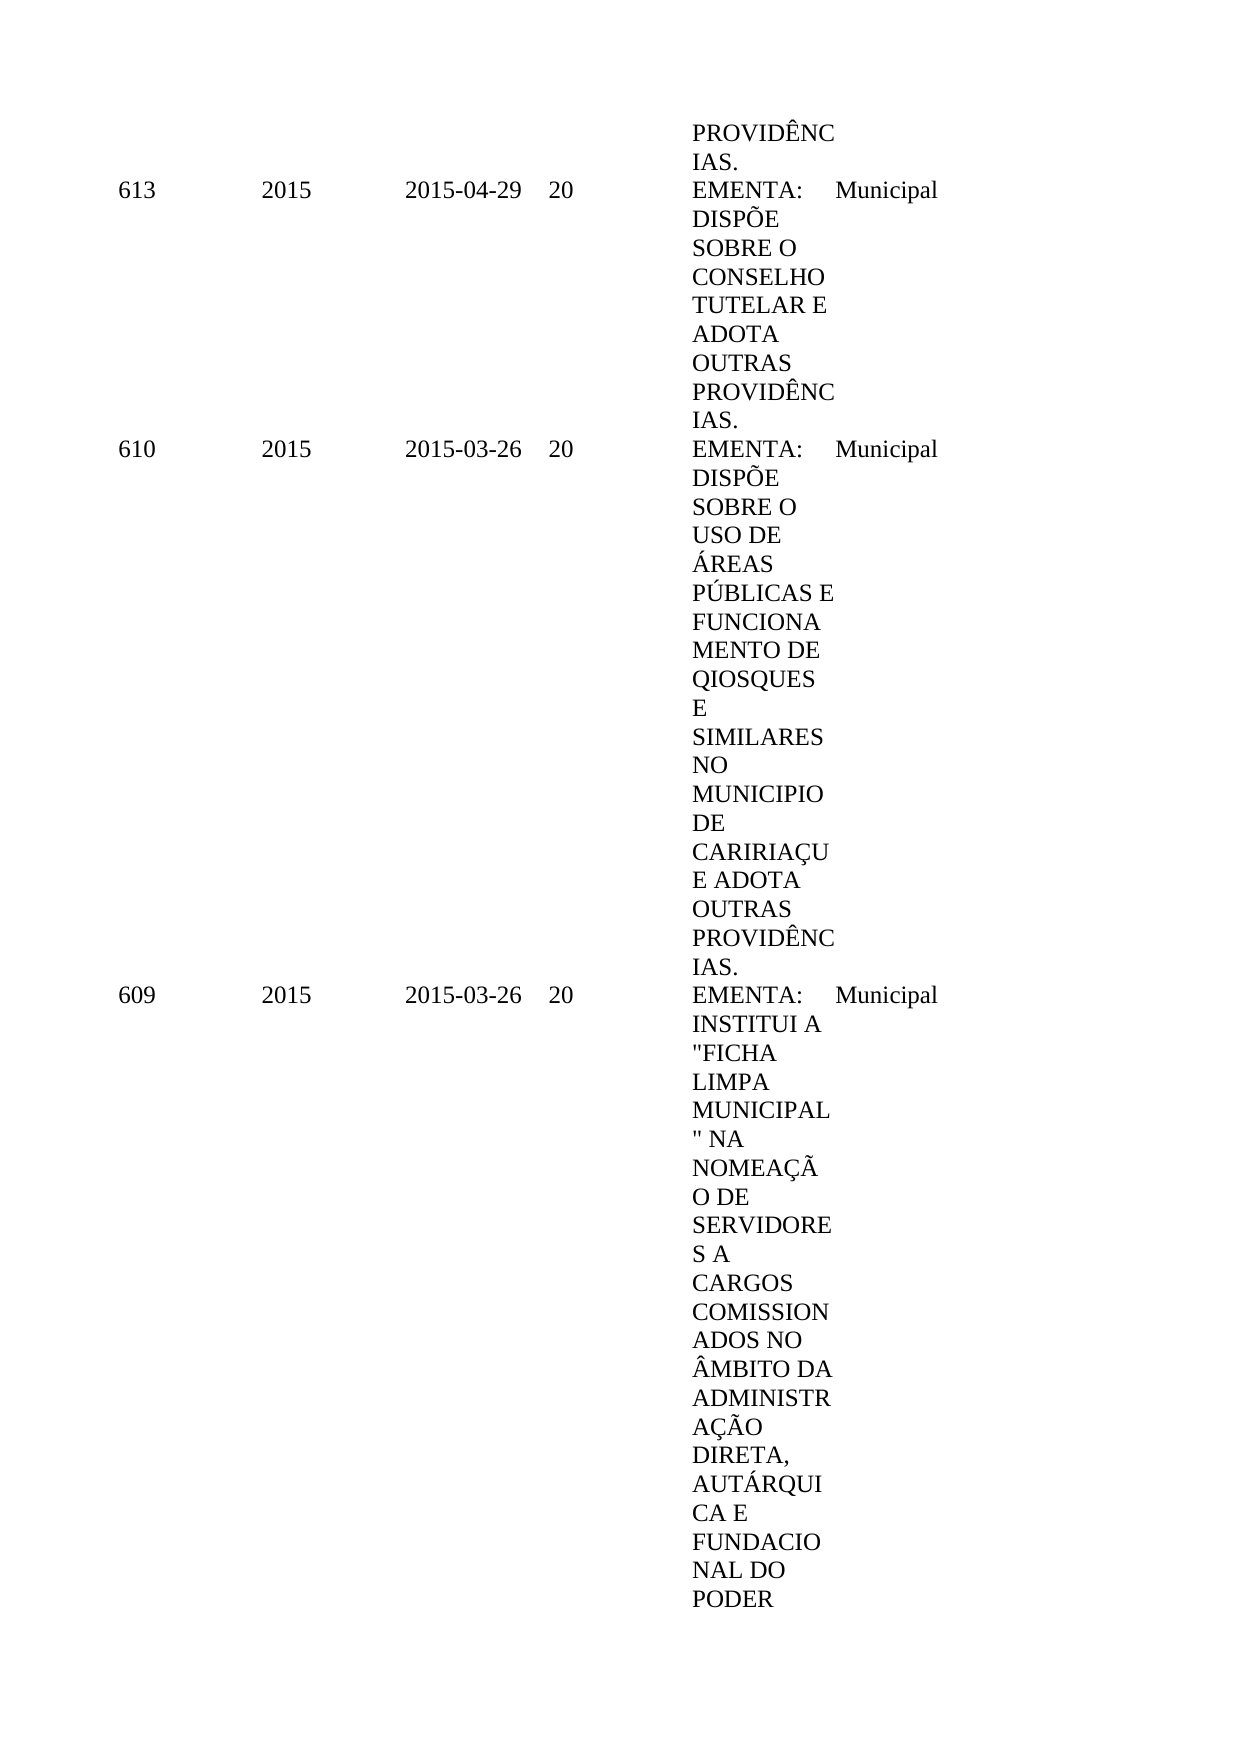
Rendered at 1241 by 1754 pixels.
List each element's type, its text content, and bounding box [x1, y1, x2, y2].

table_cell EMENTA: DISPÕE SOBRE O CONSELHO TUTELAR E ADOTA OUTRAS PROVIDÊNCIAS. [692, 176, 835, 434]
table_cell 20 [548, 176, 692, 434]
table_cell 2015 [261, 434, 405, 981]
table_cell EMENTA: INSTITUI A "FICHA LIMPA MUNICIPAL" NA NOMEAÇÃO DE SERVIDORES A CARGOS COMISSIONADOS NO ÂMBITO DA ADMINISTRAÇÃO DIRETA, AUTÁRQUICA E FUNDACIONAL DO PODER [692, 981, 835, 1613]
table_cell Municipal [835, 434, 979, 981]
table_cell [979, 981, 1122, 1613]
table_cell 2015-03-26 [405, 981, 548, 1613]
table_cell 2015 [261, 176, 405, 434]
table_cell 610 [118, 434, 261, 981]
table_cell 2015-03-26 [405, 434, 548, 981]
table_cell 20 [548, 434, 692, 981]
table_cell [118, 118, 261, 176]
table_cell 609 [118, 981, 261, 1613]
table_cell 20 [548, 981, 692, 1613]
table_cell 2015-04-29 [405, 176, 548, 434]
table_cell [835, 118, 979, 176]
table_cell Municipal [835, 981, 979, 1613]
table_cell 613 [118, 176, 261, 434]
table_cell [405, 118, 548, 176]
table_cell [979, 434, 1122, 981]
table_cell [979, 176, 1122, 434]
table_cell [261, 118, 405, 176]
table_cell PROVIDÊNCIAS. [692, 118, 835, 176]
table_cell Municipal [835, 176, 979, 434]
table_cell [548, 118, 692, 176]
table_cell EMENTA: DISPÕE SOBRE O USO DE ÁREAS PÚBLICAS E FUNCIONAMENTO DE QIOSQUES E SIMILARES NO MUNICIPIO DE CARIRIAÇU E ADOTA OUTRAS PROVIDÊNCIAS. [692, 434, 835, 981]
table_cell [979, 118, 1122, 176]
table_cell 2015 [261, 981, 405, 1613]
